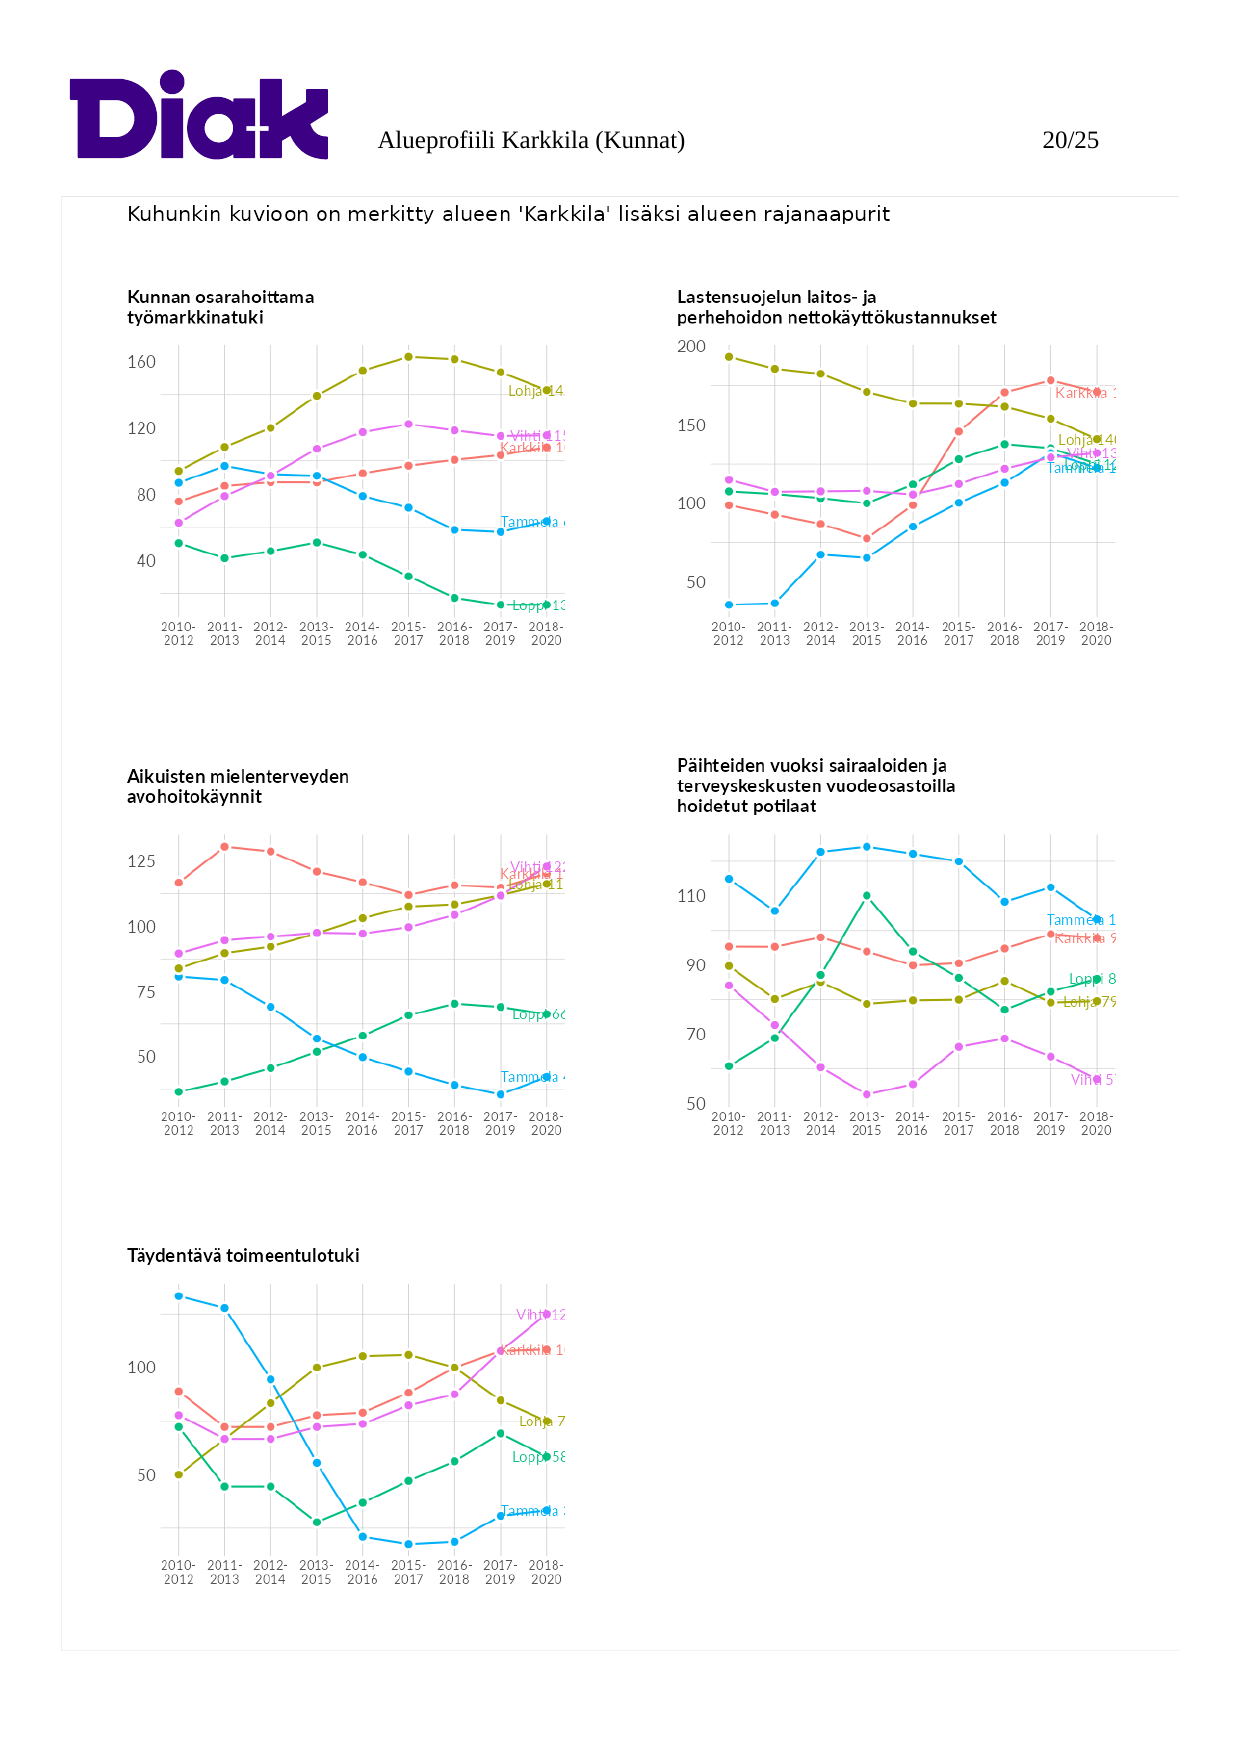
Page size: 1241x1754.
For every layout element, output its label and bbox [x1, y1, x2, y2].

picture [61, 196, 1179, 1651]
